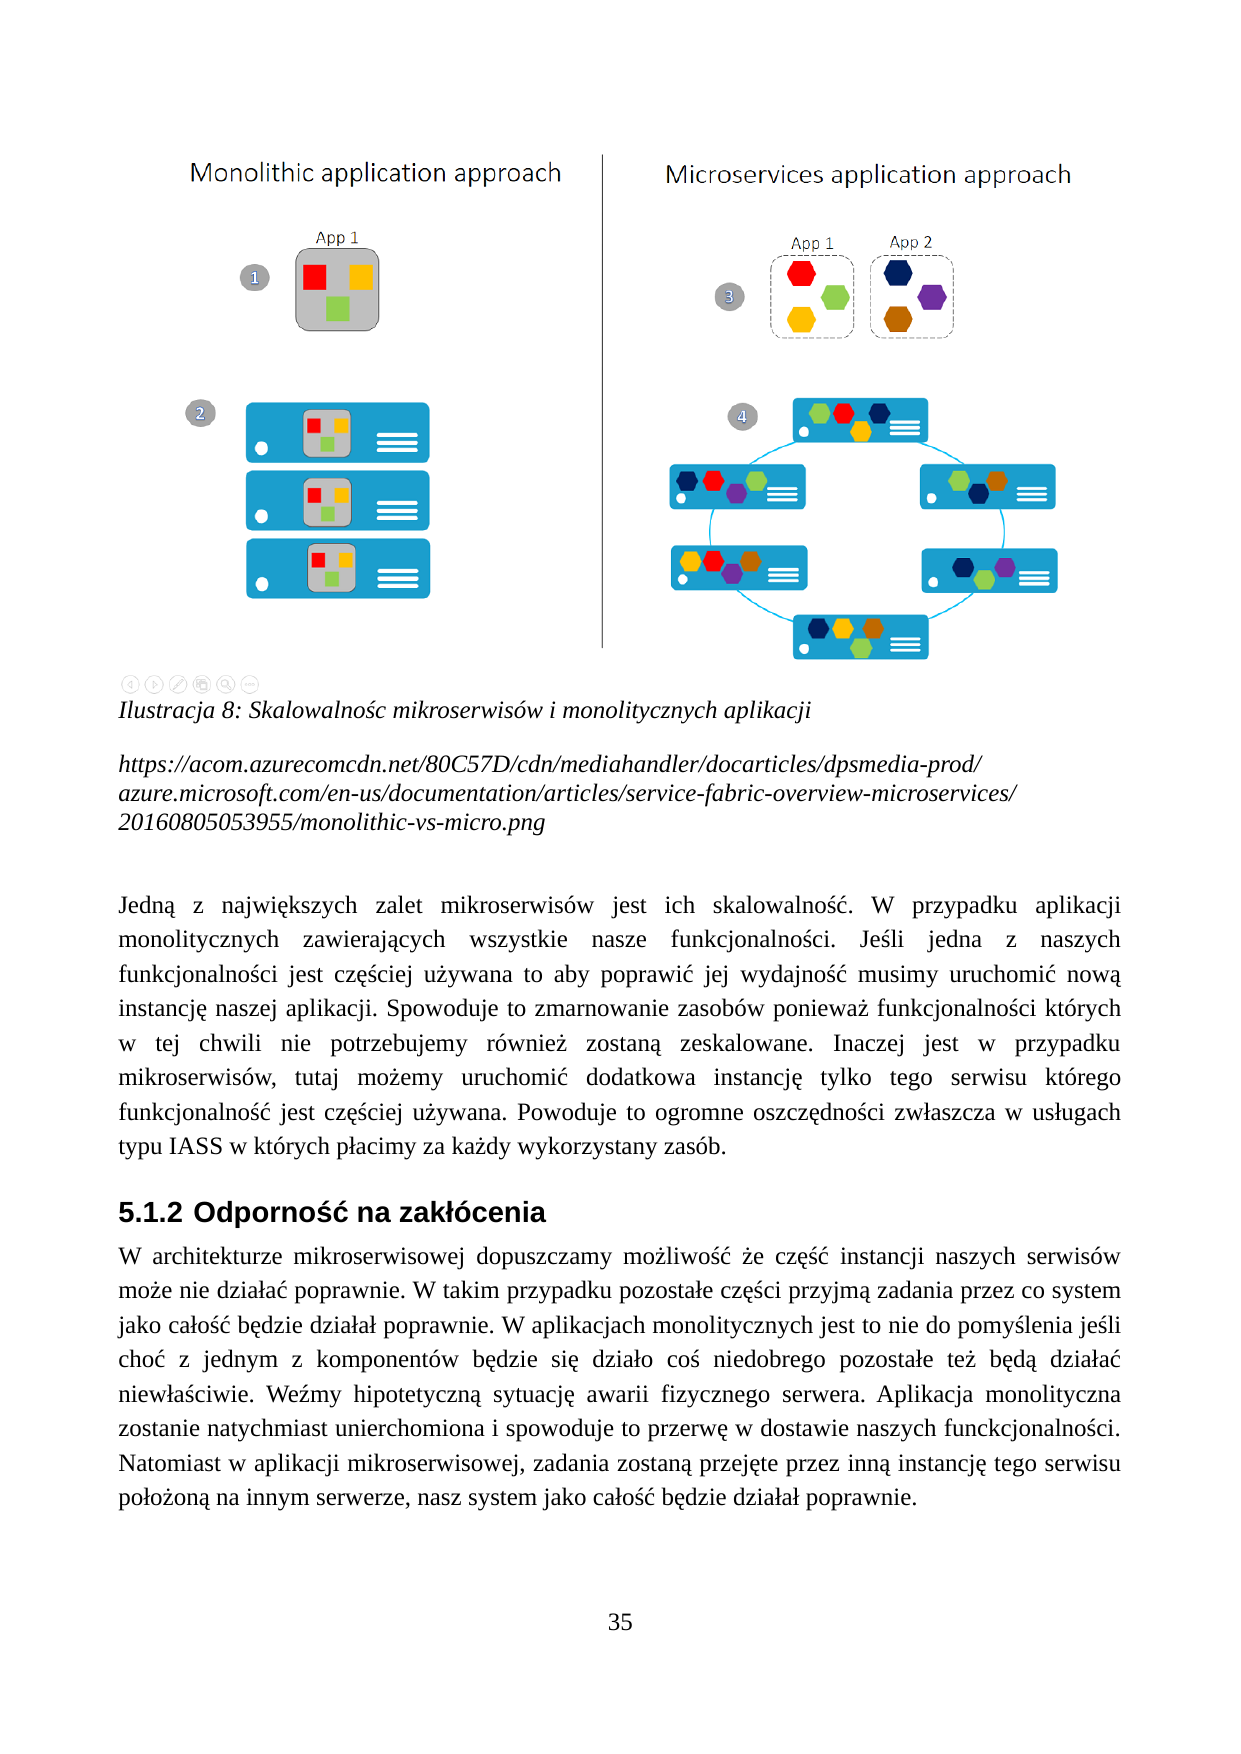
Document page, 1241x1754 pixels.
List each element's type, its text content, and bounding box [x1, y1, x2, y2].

text W architekturze mikroserwisowej dopuszczamy możliwość że część instancji naszych serwisów może nie działać poprawnie. W takim przypadku pozostałe części przyjmą zadania przez co system jako całość będzie działał poprawnie. W aplikacjach monolitycznych jest to nie do pomyślenia jeśli choć z jednym z komponentów będzie się działo coś niedobrego pozostałe też będą działać niewłaściwie. Weźmy hipotetyczną sytuację awarii fizycznego serwera. Aplikacja monolityczna zostanie natychmiast unierchomiona i spowoduje to przerwę w dostawie naszych funckcjonalności. Natomiast w aplikacji mikroserwisowej, zadania zostaną przejęte przez inną instancję tego serwisu położoną na innym serwerze, nasz system jako całość będzie działał poprawnie. [118, 1241, 1122, 1511]
text Jedną z największych zalet mikroserwisów jest ich skalowalność. W przypadku aplikacji monolitycznych zawierających wszystkie nasze funkcjonalności. Jeśli jedna z naszych funkcjonalności jest częściej używana to aby poprawić jej wydajność musimy uruchomić nową instancję naszej aplikacji. Spowoduje to zmarnowanie zasobów ponieważ funkcjonalności których w tej chwili nie potrzebujemy również zostaną zeskalowane. Inaczej jest w przypadku mikroserwisów, tutaj możemy uruchomić dodatkowa instancję tylko tego serwisu którego funkcjonalność jest częściej używana. Powoduje to ogromne oszczędności zwłaszcza w usługach typu IASS w których płacimy za każdy wykorzystany zasób. [118, 890, 1122, 1160]
picture [118, 130, 1123, 696]
text https://acom.azurecomcdn.net/80C57D/cdn/mediahandler/docarticles/dpsmedia-prod/azure.microsoft.com/en-us/documentation/articles/service-fabric-overview-microservices/20160805053955/monolithic-vs-micro.png [118, 749, 1122, 835]
text Ilustracja 8: Skalowalnośc mikroserwisów i monolitycznych aplikacji [118, 696, 1122, 724]
subtitle Odporność na zakłócenia [118, 1195, 1122, 1229]
